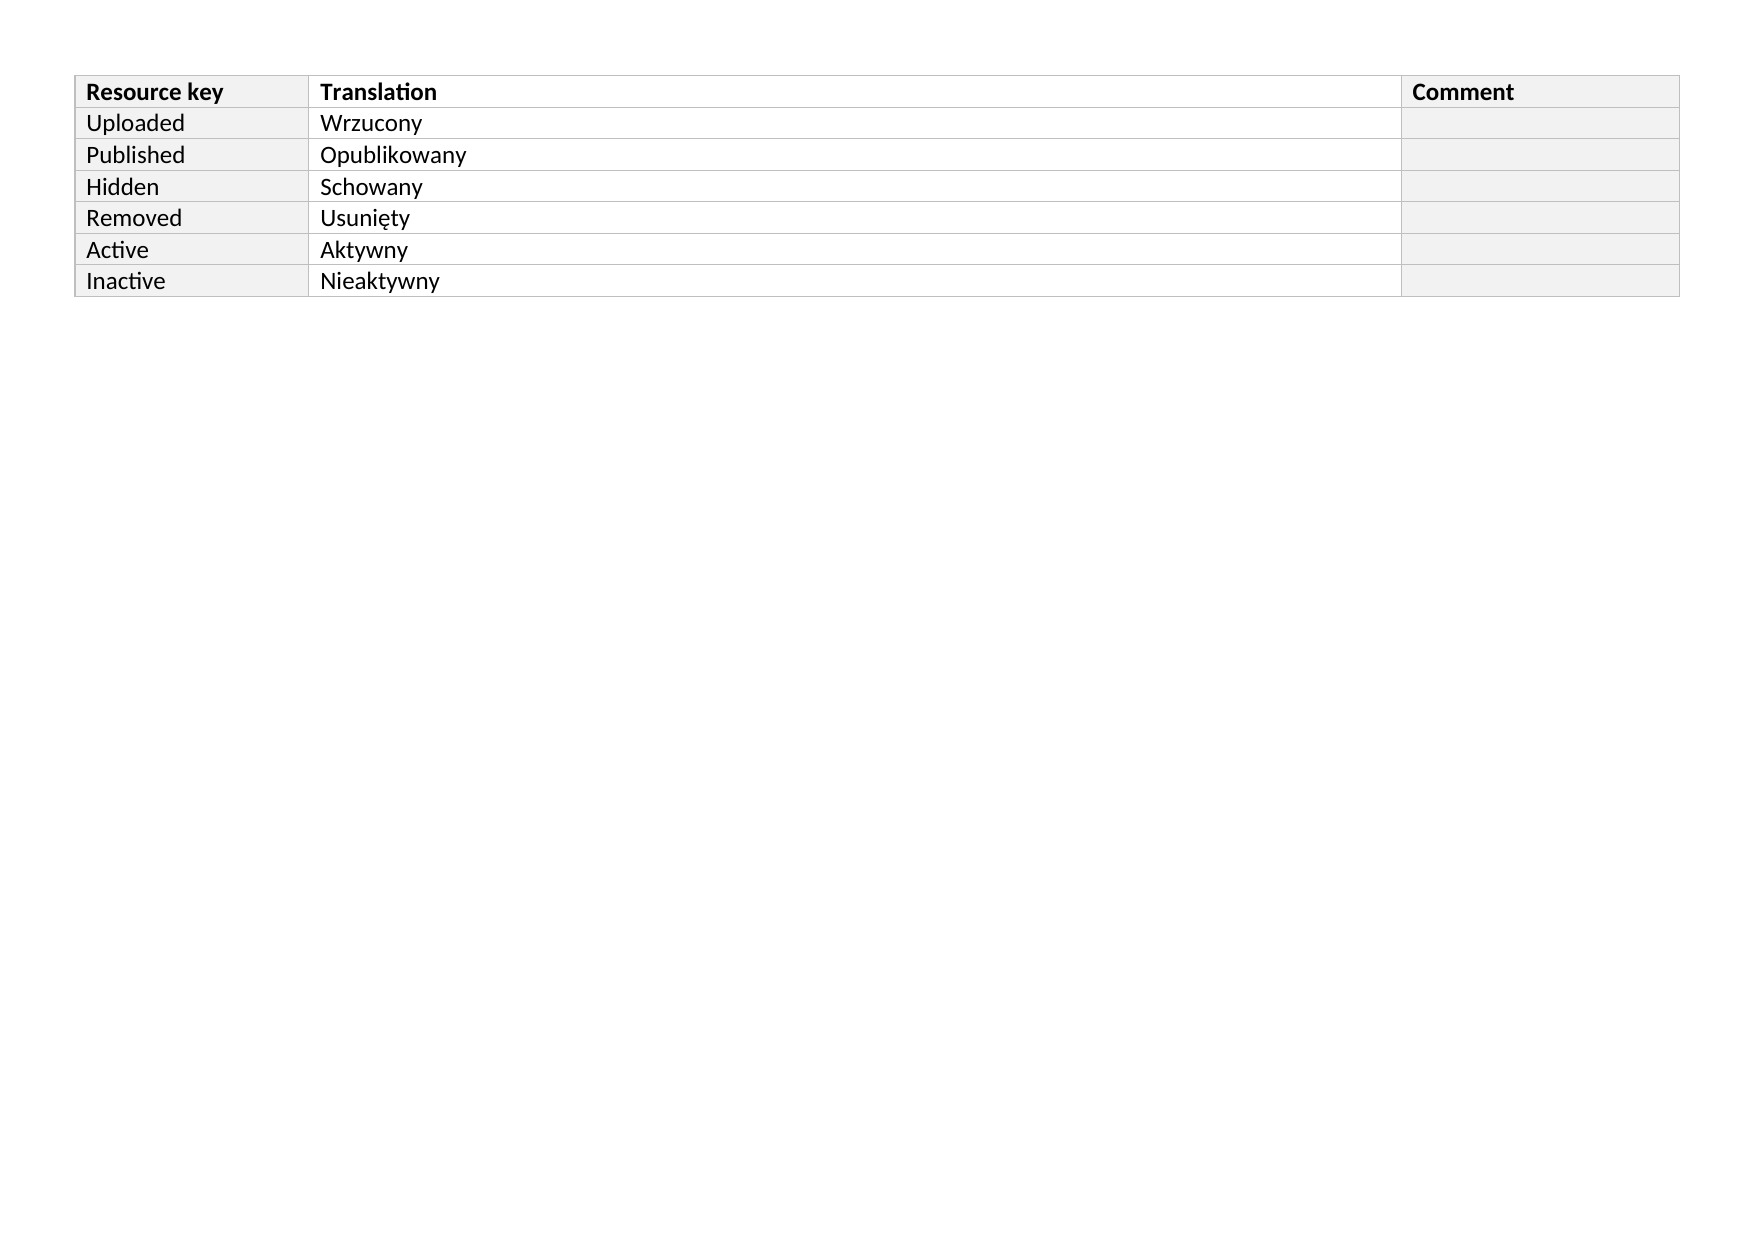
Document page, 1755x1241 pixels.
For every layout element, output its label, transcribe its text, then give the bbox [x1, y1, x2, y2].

table_cell [1402, 171, 1679, 201]
table_header Resource key [76, 76, 308, 107]
table_cell Nieaktywny [309, 265, 1401, 296]
table_cell Opublikowany [309, 139, 1401, 170]
table_cell [1402, 202, 1679, 233]
table_header Translation [309, 76, 1401, 107]
table_cell Usunięty [309, 202, 1401, 233]
table_cell Published [76, 139, 308, 170]
table_cell Wrzucony [309, 108, 1401, 138]
table_cell [1402, 234, 1679, 264]
table_cell Inactive [76, 265, 308, 296]
table_cell Removed [76, 202, 308, 233]
table_cell [1402, 265, 1679, 296]
table_header Comment [1402, 76, 1679, 107]
table_cell Active [76, 234, 308, 264]
table_cell [1402, 108, 1679, 138]
table_cell Schowany [309, 171, 1401, 201]
table_cell Hidden [76, 171, 308, 201]
table_cell Aktywny [309, 234, 1401, 264]
table_cell Uploaded [76, 108, 308, 138]
table_cell [1402, 139, 1679, 170]
